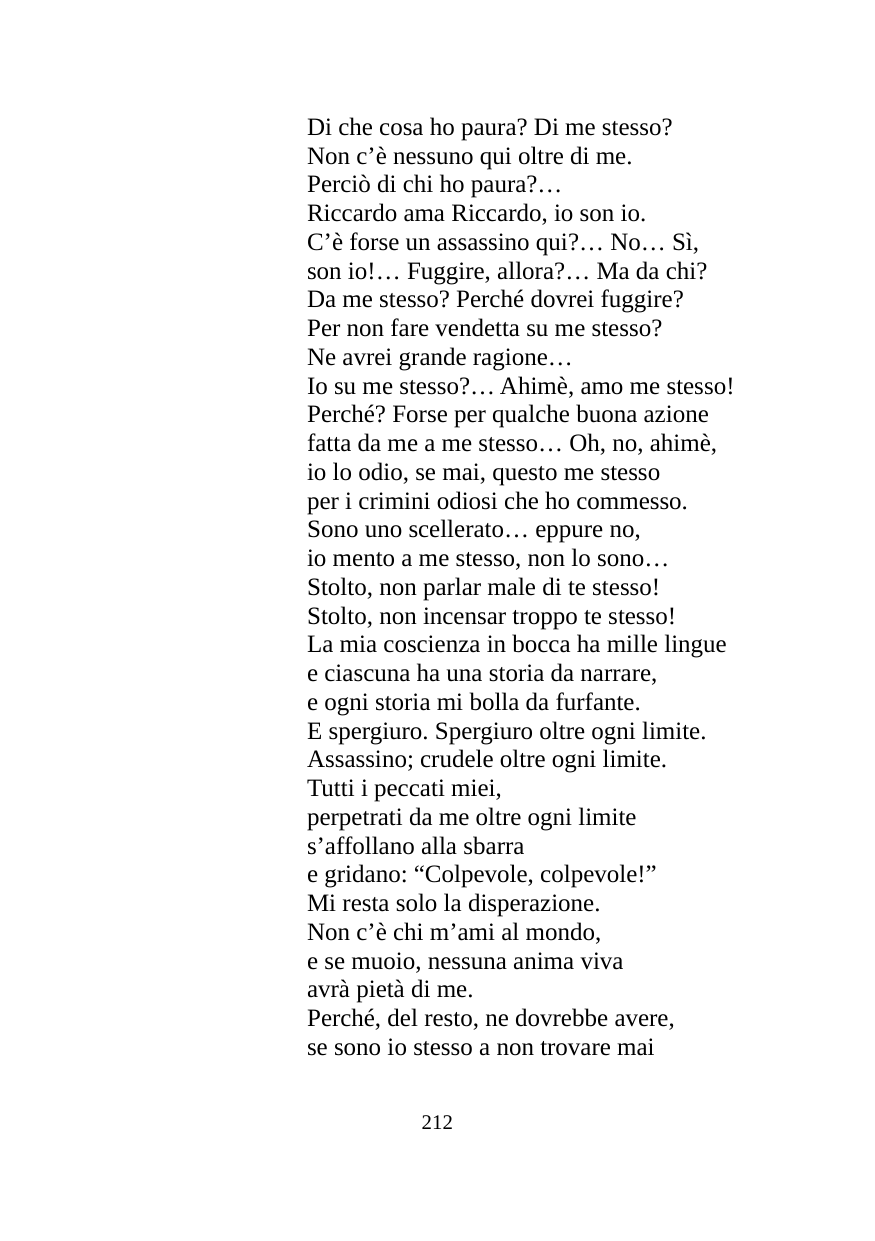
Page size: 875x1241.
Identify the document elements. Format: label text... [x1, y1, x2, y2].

table_cell [106, 106, 301, 1066]
table_cell Di che cosa ho paura? Di me stesso? Non c’è nessuno qui oltre di me. Perciò di chi ho paura?… Riccardo ama Riccardo, io son io. C’è forse un assassino qui?… No… Sì, son io!… Fuggire, allora?… Ma da chi? Da me stesso? Perché dovrei fuggire? Per non fare vendetta su me stesso? Ne avrei grande ragione… Io su me stesso?… Ahimè, amo me stesso! Perché? Forse per qualche buona azione fatta da me a me stesso… Oh, no, ahimè, io lo odio, se mai, questo me stesso per i crimini odiosi che ho commesso. Sono uno scellerato… eppure no, io mento a me stesso, non lo sono… Stolto, non parlar male di te stesso! Stolto, non incensar troppo te stesso! La mia coscienza in bocca ha mille lingue e ciascuna ha una storia da narrare, e ogni storia mi bolla da furfante. E spergiuro. Spergiuro oltre ogni limite. Assassino; crudele oltre ogni limite. Tutti i peccati miei, perpetrati da me oltre ogni limite s’affollano alla sbarra e gridano: “Colpevole, colpevole!” Mi resta solo la disperazione. Non c’è chi m’ami al mondo, e se muoio, nessuna anima viva avrà pietà di me. Perché, del resto, ne dovrebbe avere, se sono io stesso a non trovare mai [301, 106, 768, 1066]
